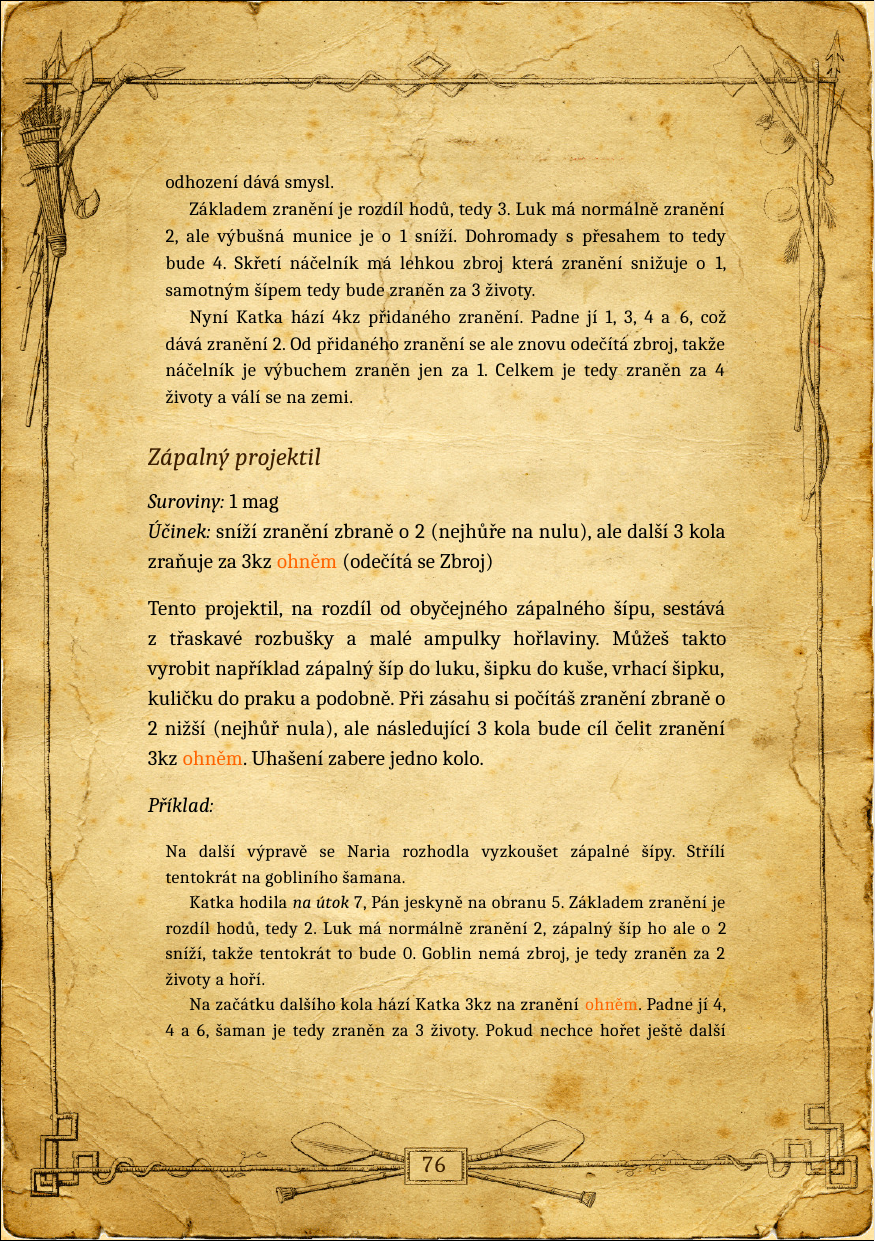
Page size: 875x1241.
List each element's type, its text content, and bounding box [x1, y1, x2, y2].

text odhození dává smysl. Základem zranění je rozdíl hodů, tedy 3. Luk má normálně zranění 2, ale výbušná munice je o⁠ 1 sníží. Dohromady s⁠ přesahem to tedy bude 4. Skřetí náčelník má lehkou zbroj která zranění snižuje o⁠ 1, samotným šípem tedy bude zraněn za 3 životy. Nyní Katka hází 4kz přidaného zranění. Padne jí 1, 3, 4 a⁠ 6, což dává zranění 2. Od přidaného zranění se ale znovu odečítá zbroj, takže náčelník je výbuchem zraněn jen za 1. Celkem je tedy zraněn za 4 životy a⁠ válí se na zemi. [165, 172, 726, 408]
text Příklad: [148, 794, 726, 818]
text Na další výpravě se Naria rozhodla vyzkoušet zápalné šípy. Střílí tentokrát na gobliního šamana. Katka hodila na útok 7, Pán jeskyně na obranu 5. Základem zranění je rozdíl hodů, tedy 2. Luk má normálně zranění 2, zápalný šíp ho ale o⁠ 2 sníží, takže tentokrát to bude 0. Goblin nemá zbroj, je tedy zraněn za 2 životy a⁠ hoří. Na začátku dalšího kola hází Katka 3kz na zranění ohněm. Padne jí 4, 4 a⁠ 6, šaman je tedy zraněn za 3 životy. Pokud nechce hořet ještě další [165, 842, 726, 1041]
text Tento projektil, na rozdíl od obyčejného zápalného šípu, sestává z⁠ třaskavé rozbušky a⁠ malé ampulky hořlaviny. Můžeš takto vyrobit například zápalný šíp do luku, šipku do kuše, vrhací šipku, kuličku do praku a⁠ podobně. Při zásahu si počítáš zranění zbraně o⁠ 2 nižší (nejhůř nula), ale následující 3 kola bude cíl čelit zranění 3kz ohněm. Uhašení zabere jedno kolo. [148, 597, 726, 770]
picture [1, 1, 874, 1240]
subtitle Zápalný projektil [148, 443, 726, 472]
text Suroviny: 1 mag Účinek: sníží zranění zbraně o⁠ 2 (nejhůře na nulu), ale další 3 kola zraňuje za 3kz ohněm (odečítá se Zbroj) [148, 489, 726, 573]
